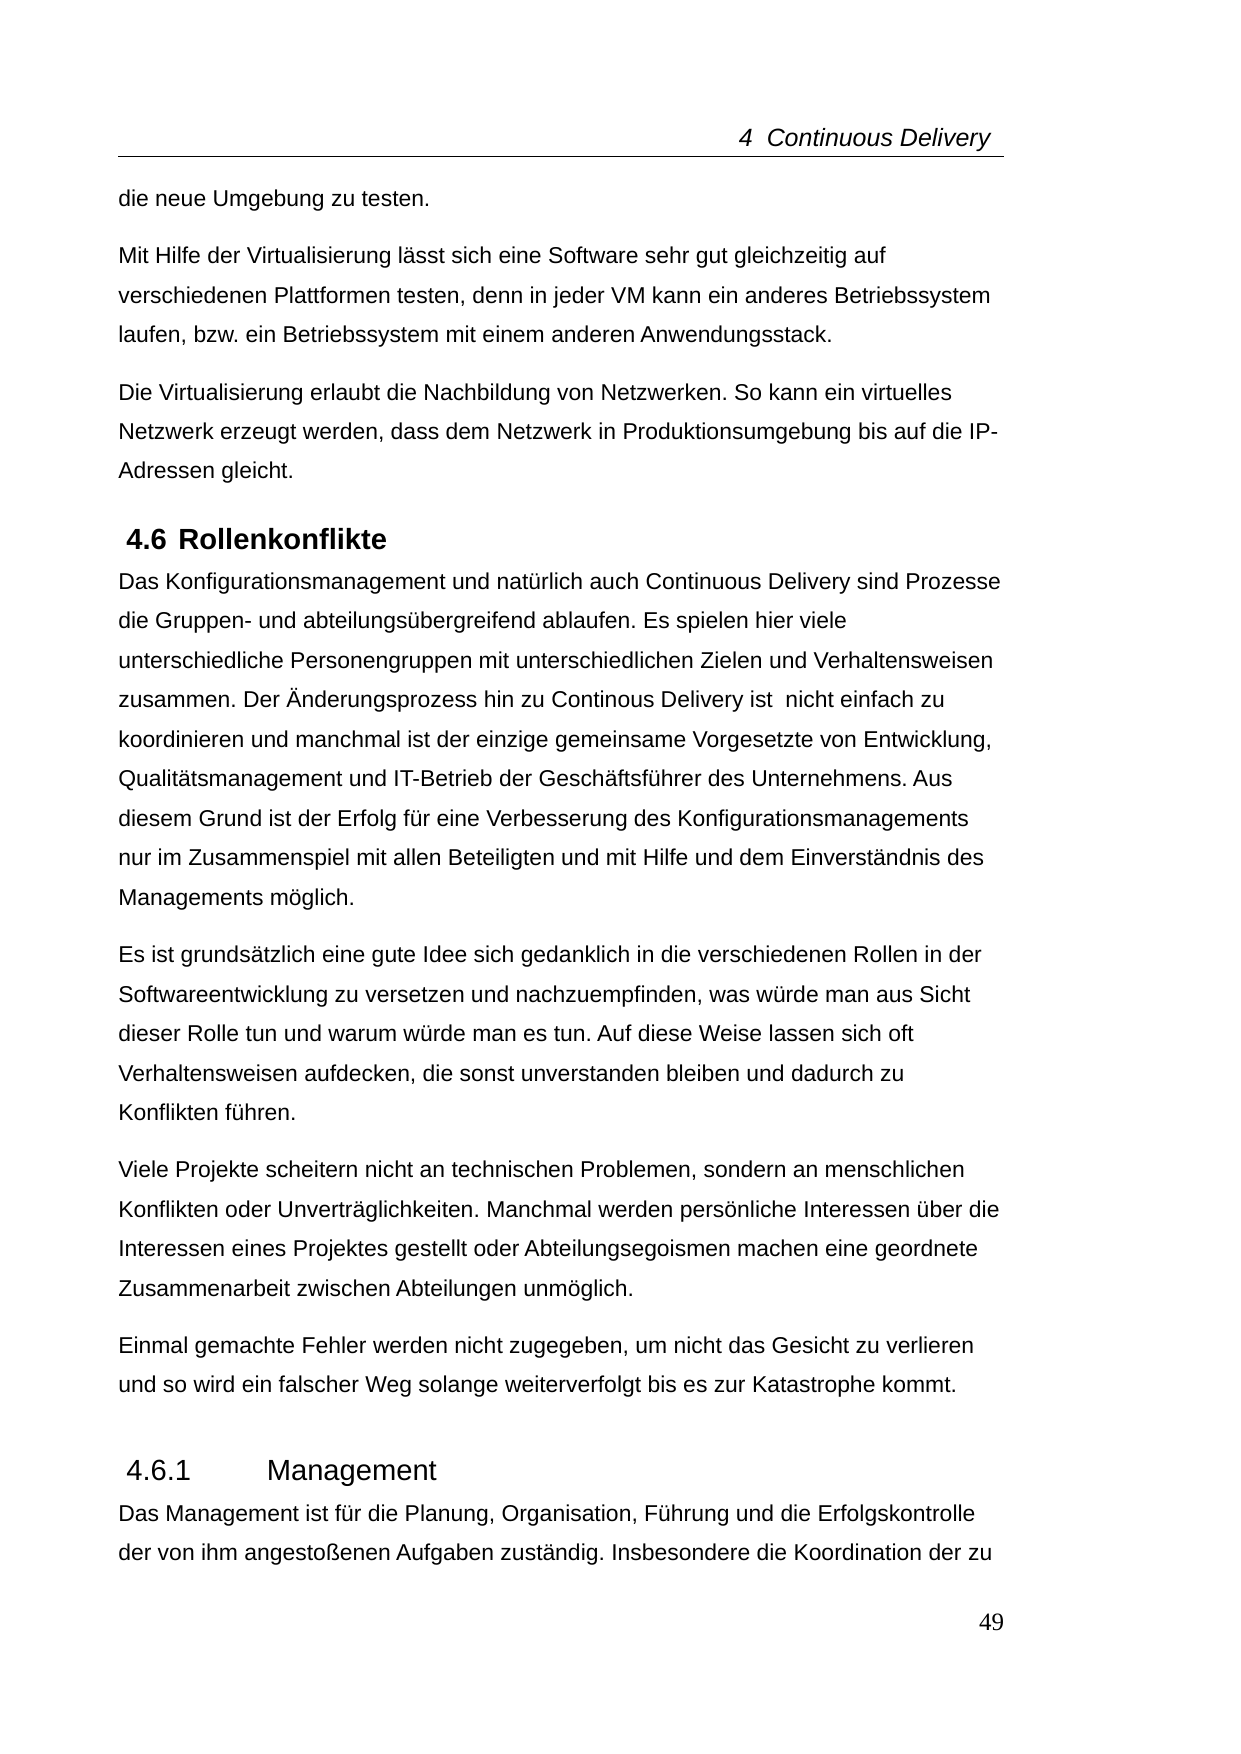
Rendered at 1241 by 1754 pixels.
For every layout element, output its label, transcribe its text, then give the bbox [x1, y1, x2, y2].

text Einmal gemachte Fehler werden nicht zugegeben, um nicht das Gesicht zu verlieren und so wird ein falscher Weg solange weiterverfolgt bis es zur Katastrophe kommt. [118, 1332, 1004, 1398]
subtitle Management [118, 1453, 1004, 1487]
text Das Konfigurationsmanagement und natürlich auch Continuous Delivery sind Prozesse die Gruppen- und abteilungsübergreifend ablaufen. Es spielen hier viele unterschiedliche Personengruppen mit unterschiedlichen Zielen und Verhaltensweisen zusammen. Der Änderungsprozess hin zu Continous Delivery ist nicht einfach zu koordinieren und manchmal ist der einzige gemeinsame Vorgesetzte von Entwicklung, Qualitätsmanagement und IT-Betrieb der Geschäftsführer des Unternehmens. Aus diesem Grund ist der Erfolg für eine Verbesserung des Konfigurationsmanagements nur im Zusammenspiel mit allen Beteiligten und mit Hilfe und dem Einverständnis des Managements möglich. [118, 568, 1004, 910]
text Viele Projekte scheitern nicht an technischen Problemen, sondern an menschlichen Konflikten oder Unverträglichkeiten. Manchmal werden persönliche Interessen über die Interessen eines Projektes gestellt oder Abteilungsegoismen machen eine geordnete Zusammenarbeit zwischen Abteilungen unmöglich. [118, 1156, 1004, 1301]
text Mit Hilfe der Virtualisierung lässt sich eine Software sehr gut gleichzeitig auf verschiedenen Plattformen testen, denn in jeder VM kann ein anderes Betriebssystem laufen, bzw. ein Betriebssystem mit einem anderen Anwendungsstack. [118, 242, 1004, 348]
text Das Management ist für die Planung, Organisation, Führung und die Erfolgskontrolle der von ihm angestoßenen Aufgaben zuständig. Insbesondere die Koordination der zu [118, 1499, 1004, 1565]
subtitle Rollenkonflikte [118, 522, 1004, 556]
text die neue Umgebung zu testen. [118, 185, 1004, 212]
text Die Virtualisierung erlaubt die Nachbildung von Netzwerken. So kann ein virtuelles Netzwerk erzeugt werden, dass dem Netzwerk in Produktionsumgebung bis auf die IP-Adressen gleicht. [118, 378, 1004, 484]
text Es ist grundsätzlich eine gute Idee sich gedanklich in die verschiedenen Rollen in der Softwareentwicklung zu versetzen und nachzuempfinden, was würde man aus Sicht dieser Rolle tun und warum würde man es tun. Auf diese Weise lassen sich oft Verhaltensweisen aufdecken, die sonst unverstanden bleiben und dadurch zu Konflikten führen. [118, 941, 1004, 1125]
